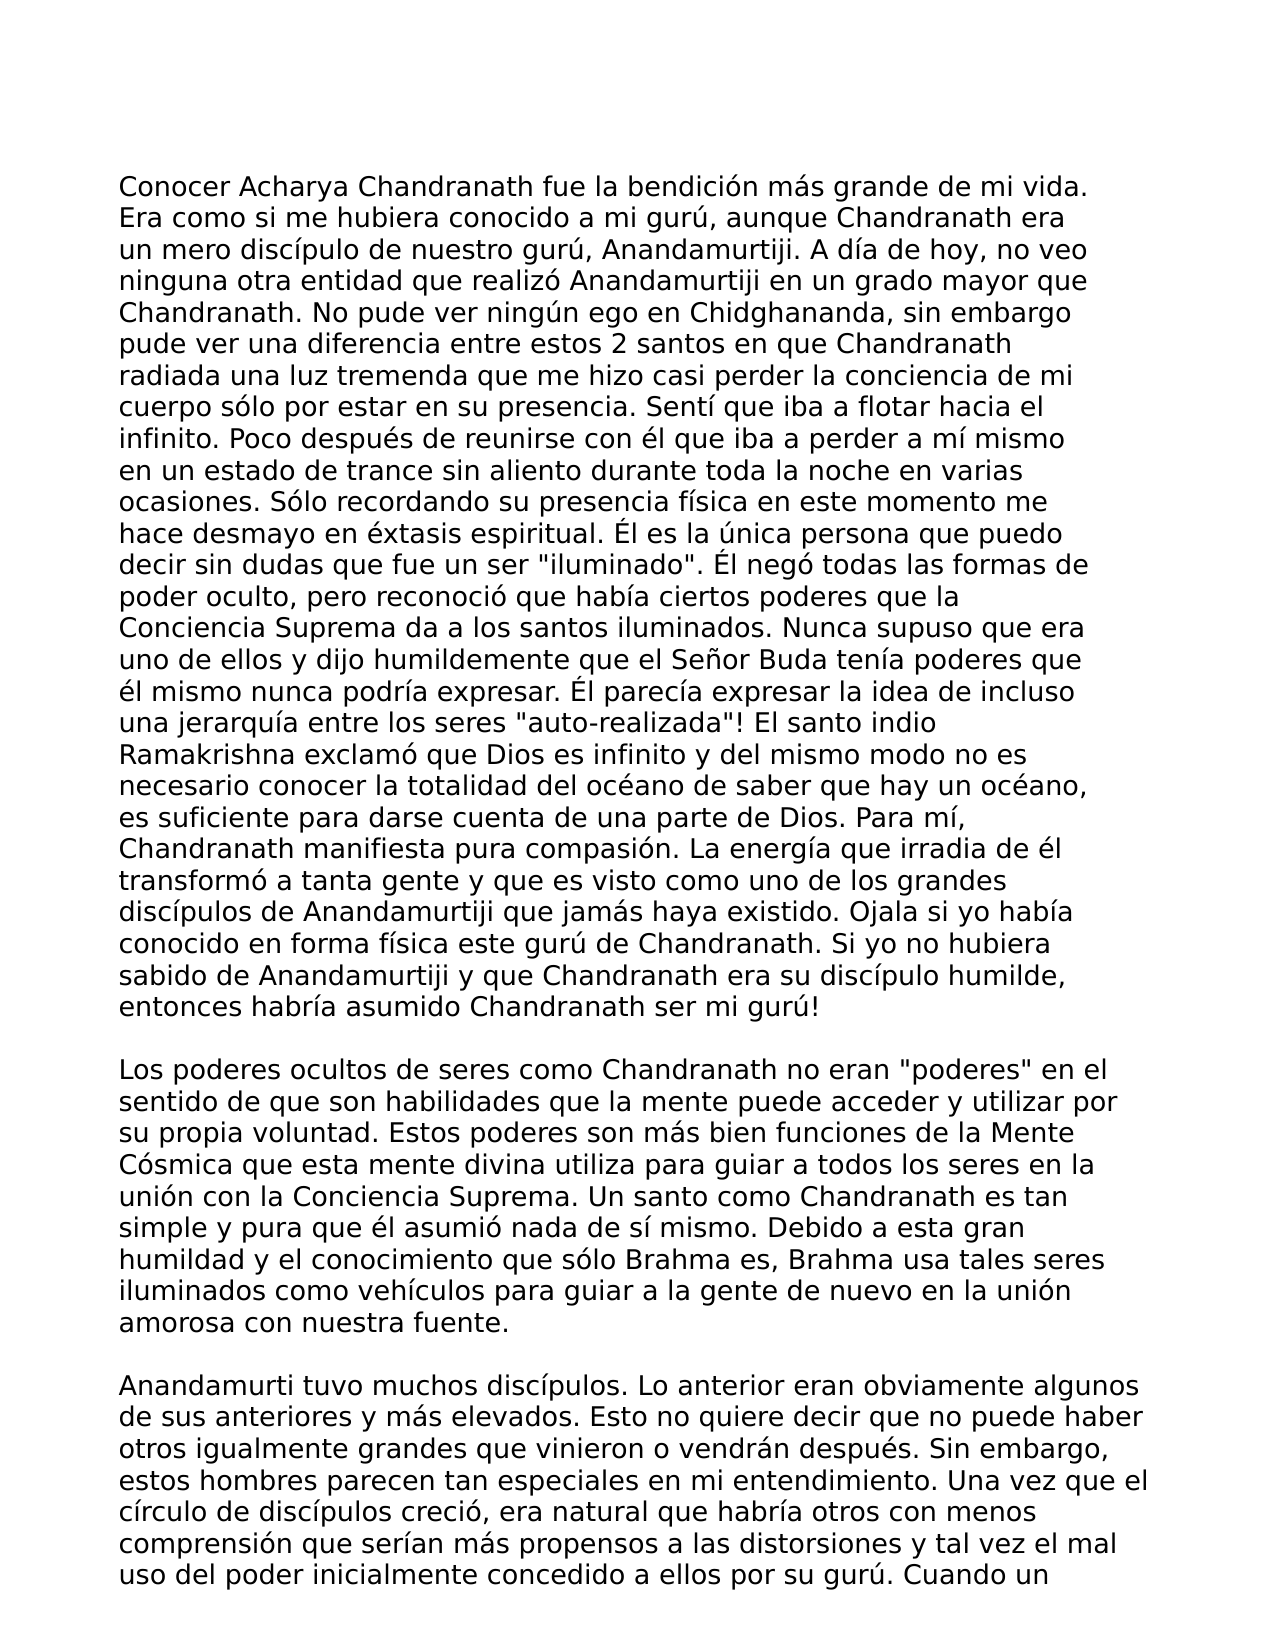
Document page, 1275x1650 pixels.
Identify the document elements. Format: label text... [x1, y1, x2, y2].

text Conocer Acharya Chandranath fue la bendición más grande de mi vida. Era como si me hubiera conocido a mi gurú, aunque Chandranath era un mero discípulo de nuestro gurú, Anandamurtiji. A día de hoy, no veo ninguna otra entidad que realizó Anandamurtiji en un grado mayor que Chandranath. No pude ver ningún ego en Chidghananda, sin embargo pude ver una diferencia entre estos 2 santos en que Chandranath radiada una luz tremenda que me hizo casi perder la conciencia de mi cuerpo sólo por estar en su presencia. Sentí que iba a flotar hacia el infinito. Poco después de reunirse con él que iba a perder a mí mismo en un estado de trance sin aliento durante toda la noche en varias ocasiones. Sólo recordando su presencia física en este momento me hace desmayo en éxtasis espiritual. Él es la única persona que puedo decir sin dudas que fue un ser "iluminado". Él negó todas las formas de poder oculto, pero reconoció que había ciertos poderes que la Conciencia Suprema da a los santos iluminados. Nunca supuso que era uno de ellos y dijo humildemente que el Señor Buda tenía poderes que él mismo nunca podría expresar. Él parecía expresar la idea de incluso una jerarquía entre los seres "auto-realizada"! El santo indio Ramakrishna exclamó que Dios es infinito y del mismo modo no es necesario conocer la totalidad del océano de saber que hay un océano, es suficiente para darse cuenta de una parte de Dios. Para mí, Chandranath manifiesta pura compasión. La energía que irradia de él transformó a tanta gente y que es visto como uno de los grandes discípulos de Anandamurtiji que jamás haya existido. Ojala si yo había conocido en forma física este gurú de Chandranath. Si yo no hubiera sabido de Anandamurtiji y que Chandranath era su discípulo humilde, entonces habría asumido Chandranath ser mi gurú! [118, 171, 1095, 1023]
text Anandamurti tuvo muchos discípulos. Lo anterior eran obviamente algunos de sus anteriores y más elevados. Esto no quiere decir que no puede haber otros igualmente grandes que vinieron o vendrán después. Sin embargo, estos hombres parecen tan especiales en mi entendimiento. Una vez que el círculo de discípulos creció, era natural que habría otros con menos comprensión que serían más propensos a las distorsiones y tal vez el mal uso del poder inicialmente concedido a ellos por su gurú. Cuando un [118, 1370, 1150, 1591]
text Los poderes ocultos de seres como Chandranath no eran "poderes" en el sentido de que son habilidades que la mente puede acceder y utilizar por su propia voluntad. Estos poderes son más bien funciones de la Mente Cósmica que esta mente divina utiliza para guiar a todos los seres en la unión con la Conciencia Suprema. Un santo como Chandranath es tan simple y pura que él asumió nada de sí mismo. Debido a esta gran humildad y el conocimiento que sólo Brahma es, Brahma usa tales seres iluminados como vehículos para guiar a la gente de nuevo en la unión amorosa con nuestra fuente. [118, 1054, 1150, 1339]
